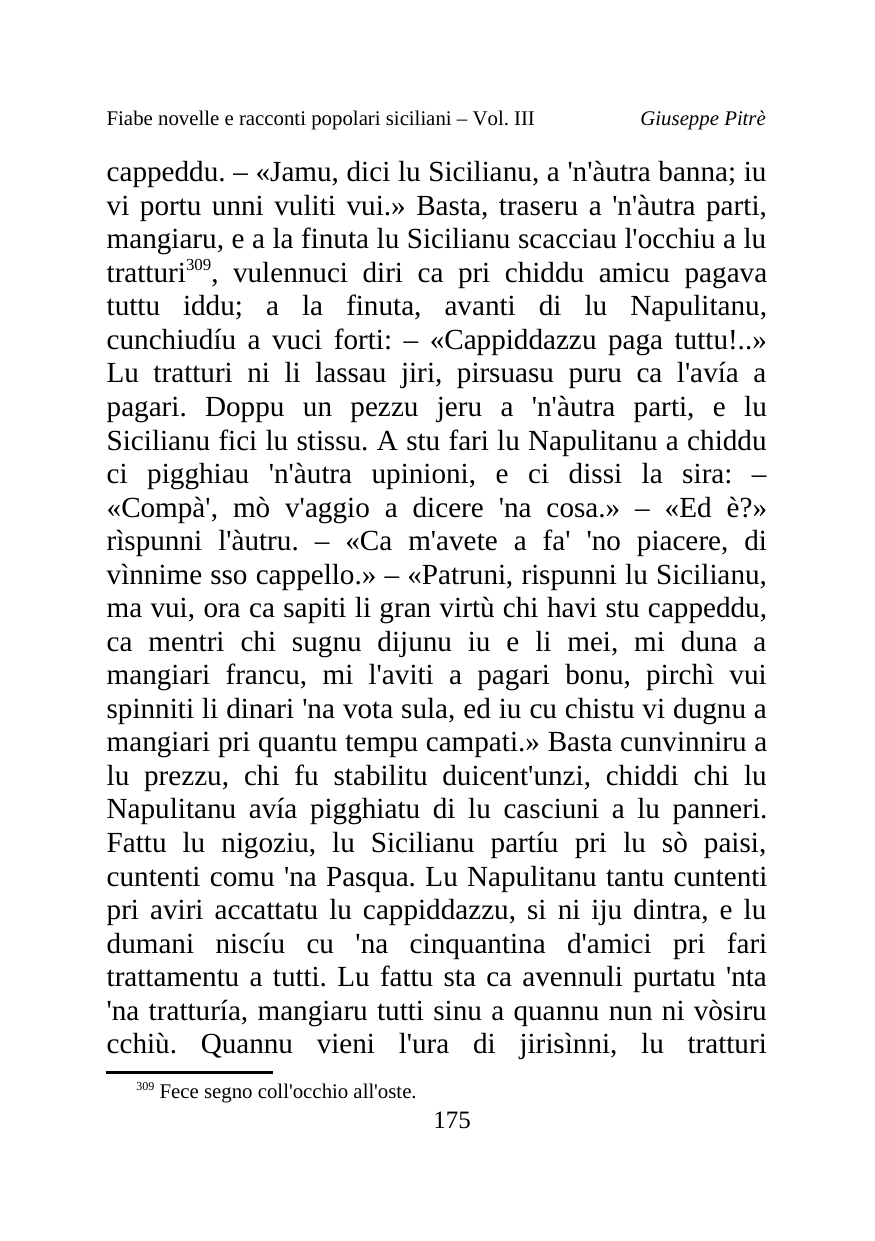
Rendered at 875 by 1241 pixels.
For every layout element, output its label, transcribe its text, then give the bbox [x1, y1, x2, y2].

text Fece segno coll'occhio all'oste. [106, 1078, 768, 1103]
text cappeddu. – «Jamu, dici lu Sicilianu, a 'n'àutra banna; iu vi portu unni vuliti vui.» Basta, traseru a 'n'àutra parti, mangiaru, e a la finuta lu Sicilianu scacciau l'occhiu a lu tratturi, vulennuci diri ca pri chiddu amicu pagava tuttu iddu; a la finuta, avanti di lu Napulitanu, cunchiudíu a vuci forti: – «Cappiddazzu paga tuttu!..» Lu tratturi ni li lassau jiri, pirsuasu puru ca l'avía a pagari. Doppu un pezzu jeru a 'n'àutra parti, e lu Sicilianu fici lu stissu. A stu fari lu Napulitanu a chiddu ci pigghiau 'n'àutra upinioni, e ci dissi la sira: – «Compà', mò v'aggio a dicere 'na cosa.» – «Ed è?» rìspunni l'àutru. – «Ca m'avete a fa' 'no piacere, di vìnnime sso cappello.» – «Patruni, rispunni lu Sicilianu, ma vui, ora ca sapiti li gran virtù chi havi stu cappeddu, ca mentri chi sugnu dijunu iu e li mei, mi duna a mangiari francu, mi l'aviti a pagari bonu, pirchì vui spinniti li dinari 'na vota sula, ed iu cu chistu vi dugnu a mangiari pri quantu tempu campati.» Basta cunvinniru a lu prezzu, chi fu stabilitu duicent'unzi, chiddi chi lu Napulitanu avía pigghiatu di lu casciuni a lu panneri. Fattu lu nigoziu, lu Sicilianu partíu pri lu sò paisi, cuntenti comu 'na Pasqua. Lu Napulitanu tantu cuntenti pri aviri accattatu lu cappiddazzu, si ni iju dintra, e lu dumani niscíu cu 'na cinquantina d'amici pri fari trattamentu a tutti. Lu fattu sta ca avennuli purtatu 'nta 'na tratturía, mangiaru tutti sinu a quannu nun ni vòsiru cchiù. Quannu vieni l'ura di jirisìnni, lu tratturi [106, 154, 768, 1060]
